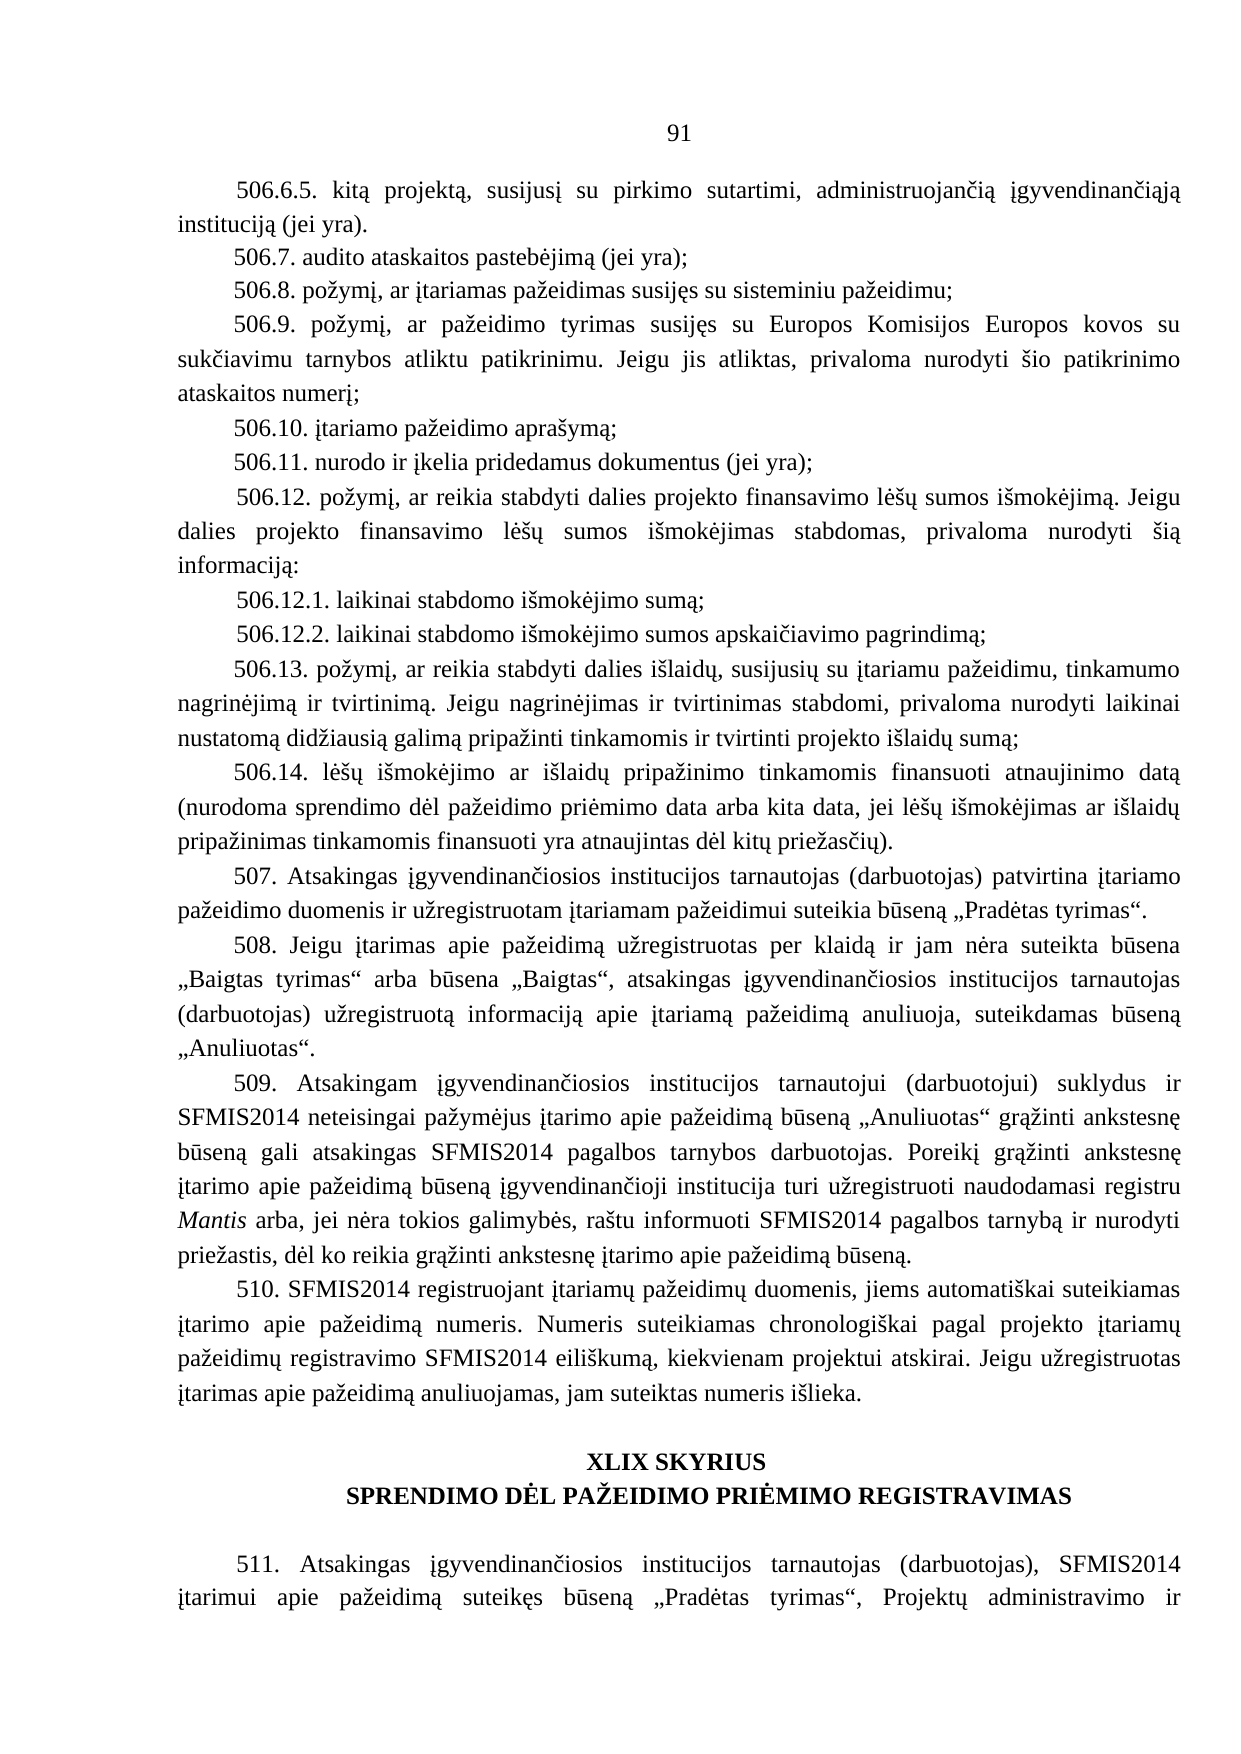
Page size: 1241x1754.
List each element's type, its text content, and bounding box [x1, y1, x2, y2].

text 508. Jeigu įtarimas apie pažeidimą užregistruotas per klaidą ir jam nėra suteikta būsena „Baigtas tyrimas“ arba būsena „Baigtas“, atsakingas įgyvendinančiosios institucijos tarnautojas (darbuotojas) užregistruotą informaciją apie įtariamą pažeidimą anuliuoja, suteikdamas būseną „Anuliuotas“. [177, 930, 1181, 1062]
text 506.12. požymį, ar reikia stabdyti dalies projekto finansavimo lėšų sumos išmokėjimą. Jeigu dalies projekto finansavimo lėšų sumos išmokėjimas stabdomas, privaloma nurodyti šią informaciją: [177, 482, 1181, 579]
text 506.12.1. laikinai stabdomo išmokėjimo sumą; [177, 585, 1181, 614]
text 506.7. audito ataskaitos pastebėjimą (jei yra); [177, 242, 1181, 270]
text XLIX SKYRIUS [177, 1447, 1181, 1476]
text 506.8. požymį, ar įtariamas pažeidimas susijęs su sisteminiu pažeidimu; [177, 275, 1181, 303]
text 506.10. įtariamo pažeidimo aprašymą; [177, 413, 1181, 441]
text 507. Atsakingas įgyvendinančiosios institucijos tarnautojas (darbuotojas) patvirtina įtariamo pažeidimo duomenis ir užregistruotam įtariamam pažeidimui suteikia būseną „Pradėtas tyrimas“. [177, 861, 1181, 924]
text 506.14. lėšų išmokėjimo ar išlaidų pripažinimo tinkamomis finansuoti atnaujinimo datą (nurodoma sprendimo dėl pažeidimo priėmimo data arba kita data, jei lėšų išmokėjimas ar išlaidų pripažinimas tinkamomis finansuoti yra atnaujintas dėl kitų priežasčių). [177, 757, 1181, 855]
text 511. Atsakingas įgyvendinančiosios institucijos tarnautojas (darbuotojas), SFMIS2014 įtarimui apie pažeidimą suteikęs būseną „Pradėtas tyrimas“, Projektų administravimo ir [177, 1549, 1181, 1611]
text 509. Atsakingam įgyvendinančiosios institucijos tarnautojui (darbuotojui) suklydus ir SFMIS2014 neteisingai pažymėjus įtarimo apie pažeidimą būseną „Anuliuotas“ grąžinti ankstesnę būseną gali atsakingas SFMIS2014 pagalbos tarnybos darbuotojas. Poreikį grąžinti ankstesnę įtarimo apie pažeidimą būseną įgyvendinančioji institucija turi užregistruoti naudodamasi registru Mantis arba, jei nėra tokios galimybės, raštu informuoti SFMIS2014 pagalbos tarnybą ir nurodyti priežastis, dėl ko reikia grąžinti ankstesnę įtarimo apie pažeidimą būseną. [177, 1068, 1181, 1269]
text 510. SFMIS2014 registruojant įtariamų pažeidimų duomenis, jiems automatiškai suteikiamas įtarimo apie pažeidimą numeris. Numeris suteikiamas chronologiškai pagal projekto įtariamų pažeidimų registravimo SFMIS2014 eiliškumą, kiekvienam projektui atskirai. Jeigu užregistruotas įtarimas apie pažeidimą anuliuojamas, jam suteiktas numeris išlieka. [177, 1274, 1181, 1407]
text SPRENDIMO DĖL PAŽEIDIMO PRIĖMIMO REGISTRAVIMAS [177, 1481, 1181, 1510]
text 506.12.2. laikinai stabdomo išmokėjimo sumos apskaičiavimo pagrindimą; [177, 619, 1181, 648]
text 506.9. požymį, ar pažeidimo tyrimas susijęs su Europos Komisijos Europos kovos su sukčiavimu tarnybos atliktu patikrinimu. Jeigu jis atliktas, privaloma nurodyti šio patikrinimo ataskaitos numerį; [177, 309, 1181, 407]
text 506.11. nurodo ir įkelia pridedamus dokumentus (jei yra); [177, 447, 1181, 476]
text 506.6.5. kitą projektą, susijusį su pirkimo sutartimi, administruojančią įgyvendinančiąją instituciją (jei yra). [177, 176, 1181, 237]
text 506.13. požymį, ar reikia stabdyti dalies išlaidų, susijusių su įtariamu pažeidimu, tinkamumo nagrinėjimą ir tvirtinimą. Jeigu nagrinėjimas ir tvirtinimas stabdomi, privaloma nurodyti laikinai nustatomą didžiausią galimą pripažinti tinkamomis ir tvirtinti projekto išlaidų sumą; [177, 654, 1181, 752]
